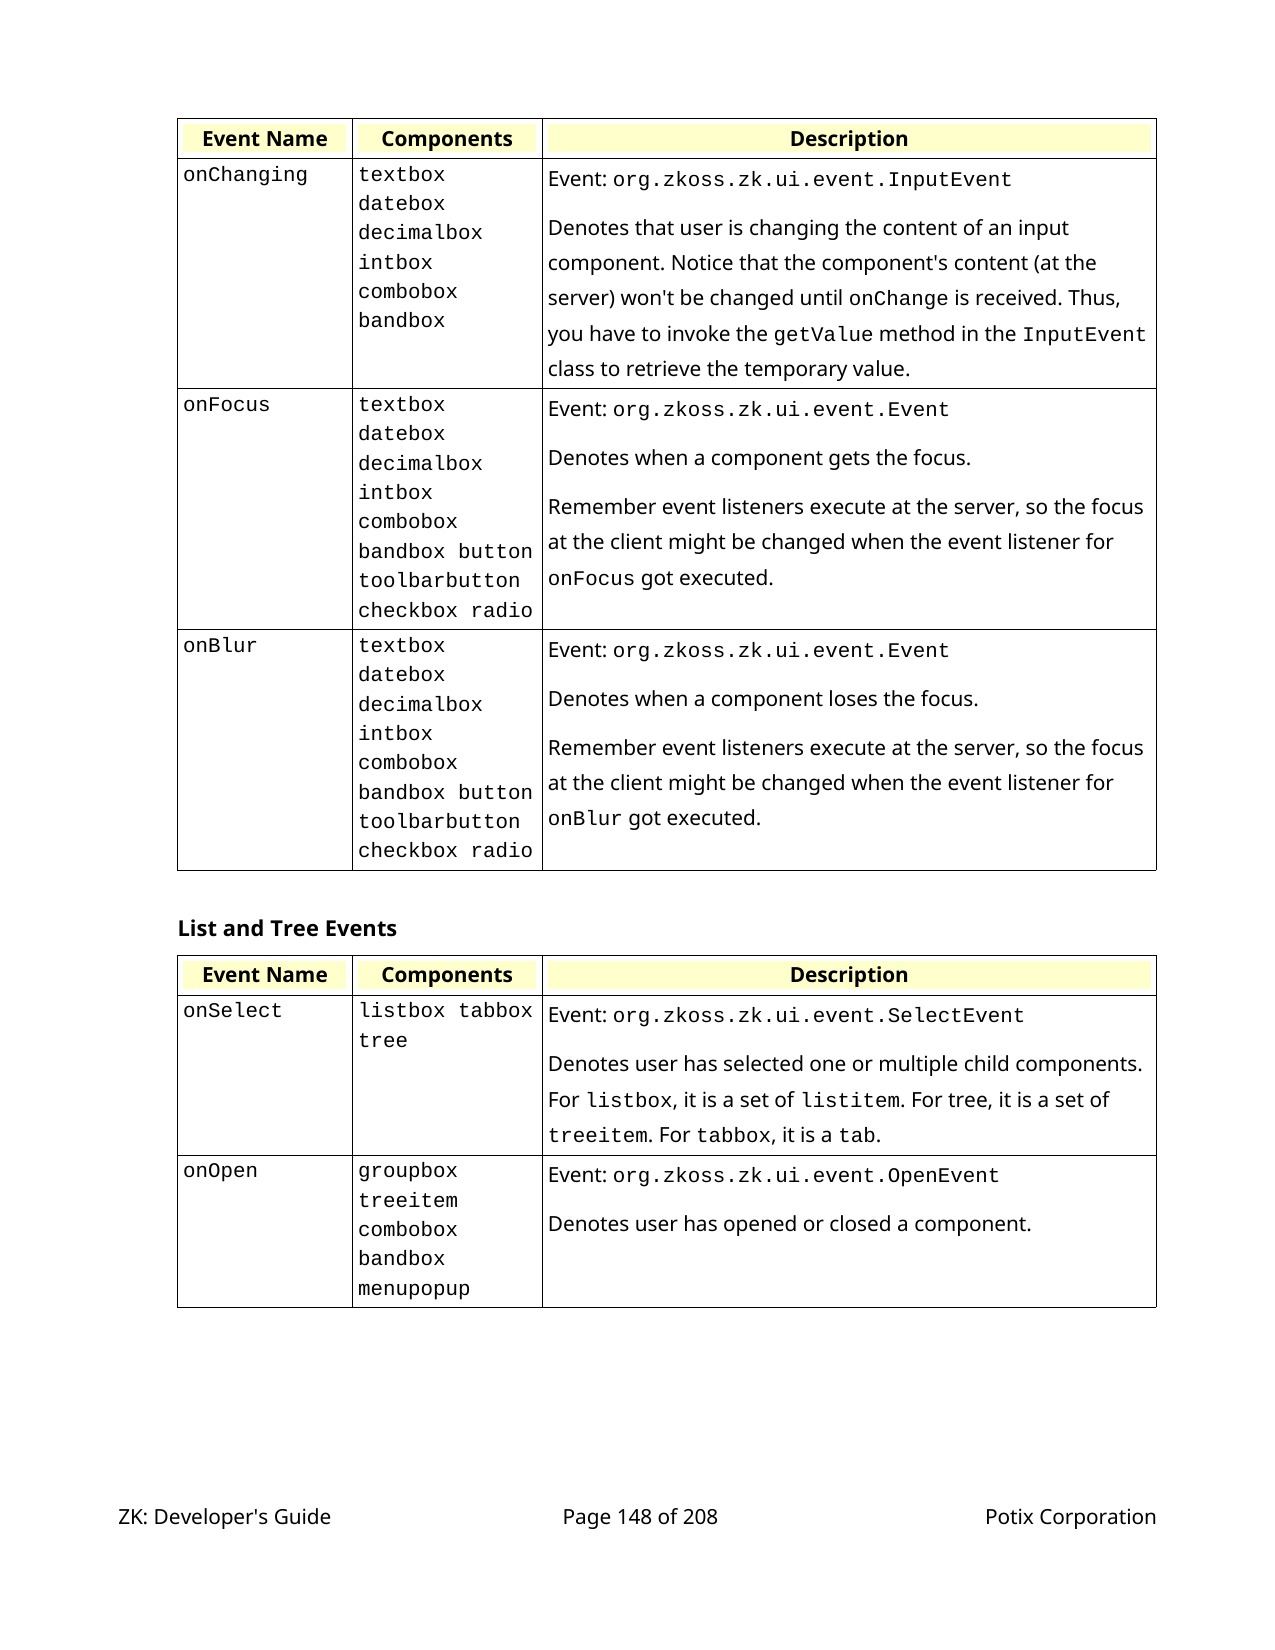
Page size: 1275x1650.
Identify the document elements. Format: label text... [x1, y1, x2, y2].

table_cell onBlur [178, 630, 352, 870]
table_cell onSelect [178, 996, 352, 1155]
table_cell onOpen [178, 1156, 352, 1307]
table_cell Event: org.zkoss.zk.ui.event.InputEvent Denotes that user is changing the content of an input component. Notice that the component's content (at the server) won't be changed until onChange is received. Thus, you have to invoke the getValue method in the InputEvent class to retrieve the temporary value. [543, 159, 1156, 388]
table_cell onChanging [178, 159, 352, 388]
table_cell Event: org.zkoss.zk.ui.event.OpenEvent Denotes user has opened or closed a component. [543, 1156, 1156, 1307]
table_header Event Name [178, 119, 352, 158]
table_header Components [353, 956, 542, 995]
table_header Description [543, 956, 1156, 995]
table_header Event Name [178, 956, 352, 995]
table_cell listbox tabbox tree [353, 996, 542, 1155]
table_cell Event: org.zkoss.zk.ui.event.Event Denotes when a component gets the focus. Remember event listeners execute at the server, so the focus at the client might be changed when the event listener for onFocus got executed. [543, 389, 1156, 629]
table_cell Event: org.zkoss.zk.ui.event.SelectEvent Denotes user has selected one or multiple child components. For listbox, it is a set of listitem. For tree, it is a set of treeitem. For tabbox, it is a tab. [543, 996, 1156, 1155]
subtitle List and Tree Events [177, 912, 1157, 942]
table_cell textbox datebox decimalbox intbox combobox bandbox [353, 159, 542, 388]
table_cell onFocus [178, 389, 352, 629]
table_header Description [543, 119, 1156, 158]
table_cell Event: org.zkoss.zk.ui.event.Event Denotes when a component loses the focus. Remember event listeners execute at the server, so the focus at the client might be changed when the event listener for onBlur got executed. [543, 630, 1156, 870]
table_cell textbox datebox decimalbox intbox combobox bandbox button toolbarbutton checkbox radio [353, 630, 542, 870]
table_cell textbox datebox decimalbox intbox combobox bandbox button toolbarbutton checkbox radio [353, 389, 542, 629]
table_cell groupbox treeitem combobox bandbox menupopup [353, 1156, 542, 1307]
table_header Components [353, 119, 542, 158]
